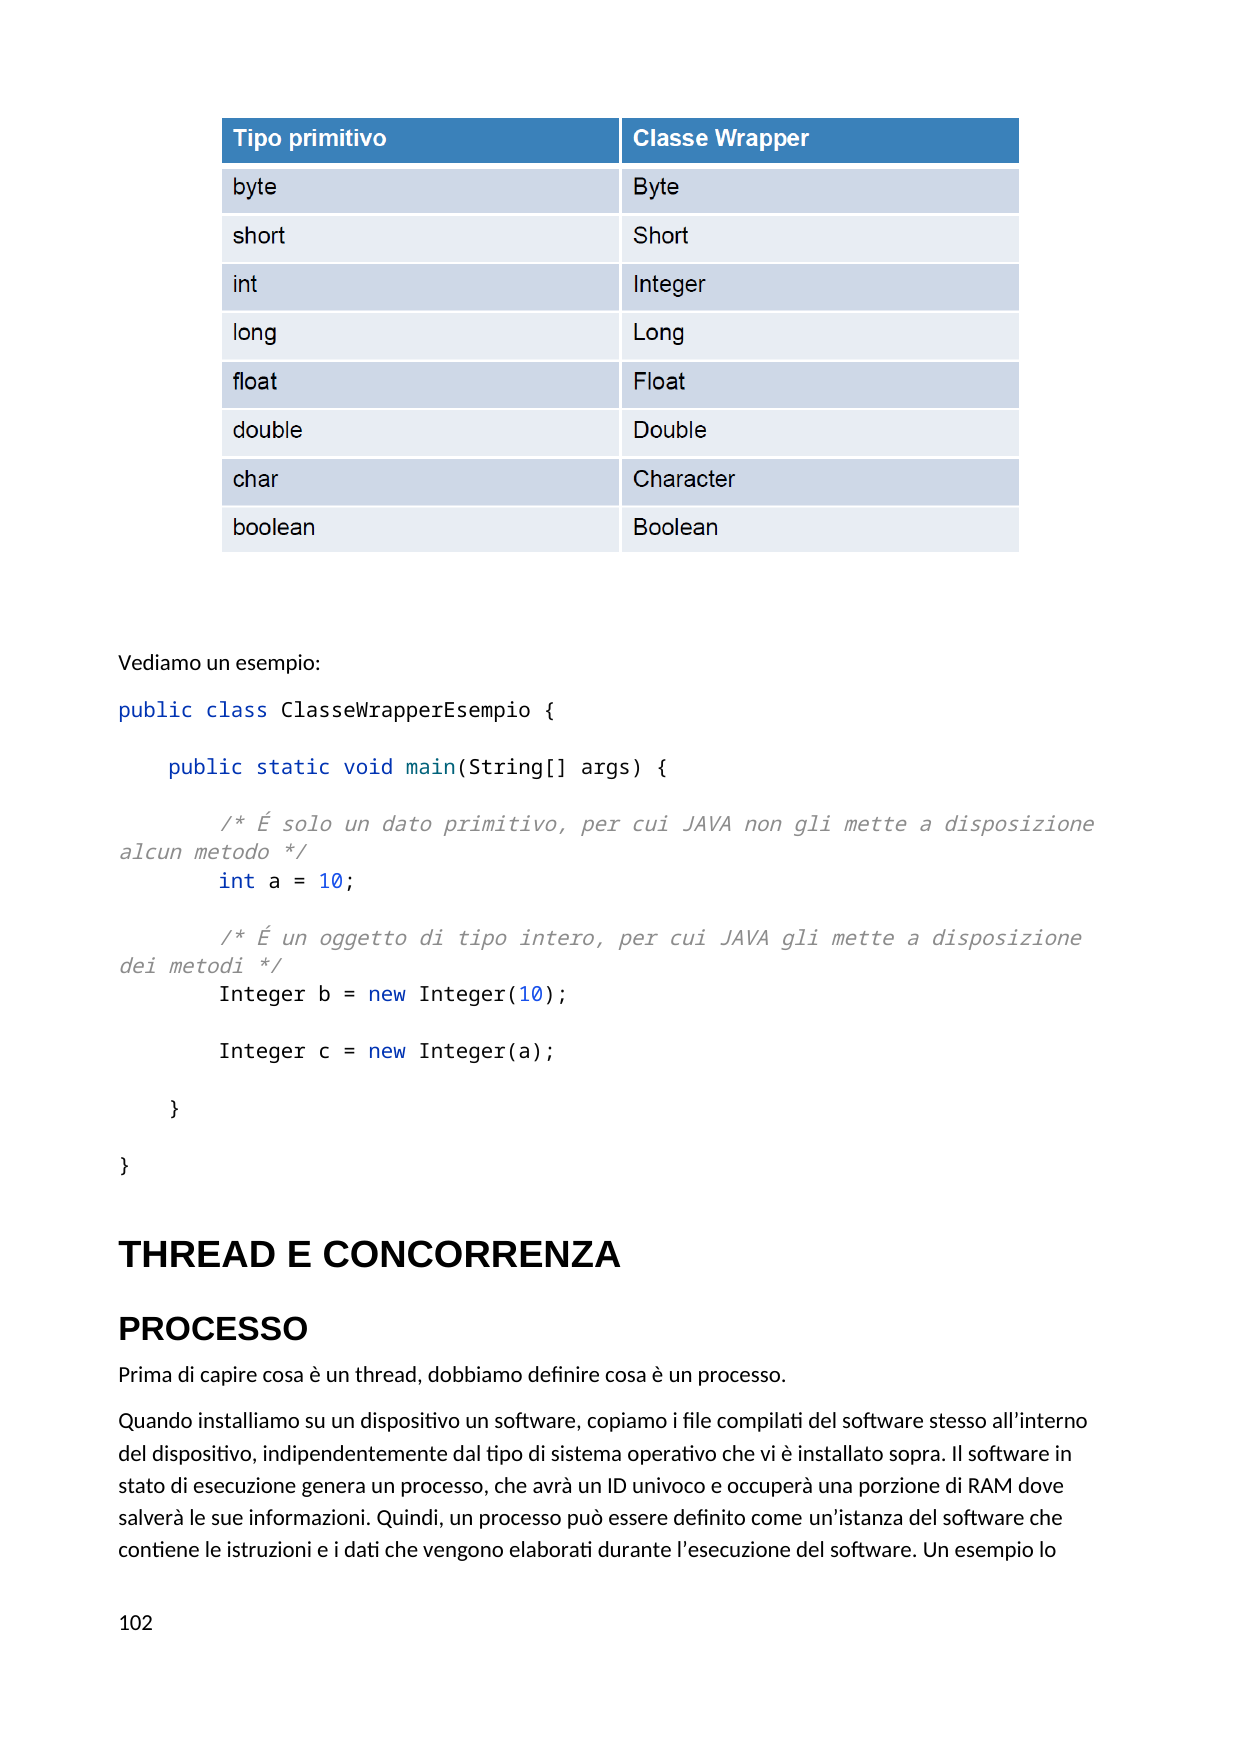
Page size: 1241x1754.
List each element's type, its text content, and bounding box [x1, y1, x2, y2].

subtitle THREAD E CONCORRENZA [118, 1232, 1122, 1275]
picture [221, 118, 1019, 552]
text Vediamo un esempio: [118, 648, 1122, 676]
text public class ClasseWrapperEsempio { public static void main(String[] args) { /* É solo un dato primitivo, per cui JAVA non gli mette a disposizione alcun metodo */ int a = 10; /* É un oggetto di tipo intero, per cui JAVA gli mette a disposizione dei metodi */ Integer b = new Integer(10); Integer c = new Integer(a); } } [118, 695, 1122, 1178]
text Quando installiamo su un dispositivo un software, copiamo i file compilati del software stesso all’interno del dispositivo, indipendentemente dal tipo di sistema operativo che vi è installato sopra. Il software in stato di esecuzione genera un processo, che avrà un ID univoco e occuperà una porzione di RAM dove salverà le sue informazioni. Quindi, un processo può essere definito come un’istanza del software che contiene le istruzioni e i dati che vengono elaborati durante l’esecuzione del software. Un esempio lo [118, 1406, 1122, 1563]
text Prima di capire cosa è un thread, dobbiamo definire cosa è un processo. [118, 1360, 1122, 1388]
subtitle PROCESSO [118, 1308, 1122, 1347]
